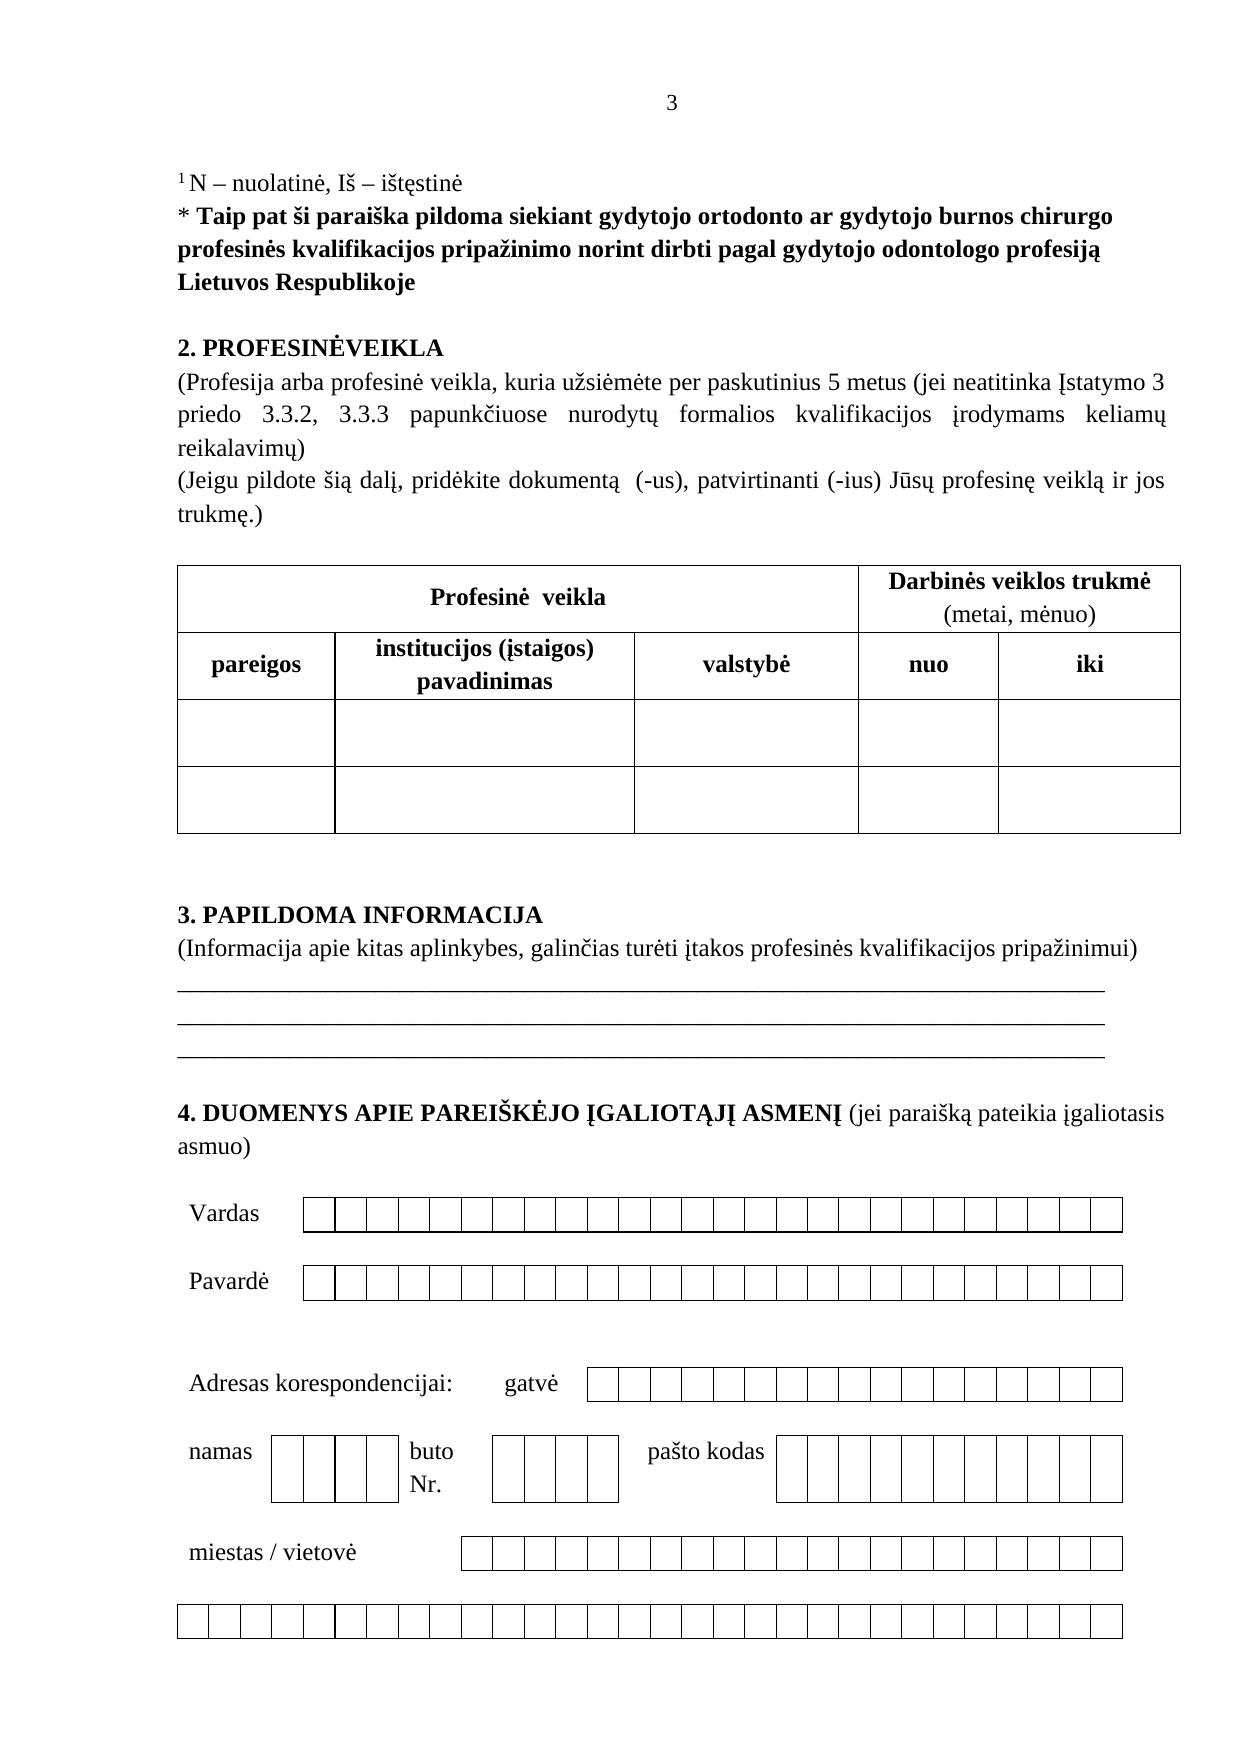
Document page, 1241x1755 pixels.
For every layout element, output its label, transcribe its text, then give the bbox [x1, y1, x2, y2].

table_cell [997, 1605, 1027, 1638]
table_cell [777, 1605, 807, 1638]
table_header [1091, 1198, 1122, 1231]
text 2. PROFESINĖVEIKLA [177, 333, 1167, 362]
table_cell [965, 1537, 996, 1570]
text _ [177, 999, 1167, 1028]
table_header [556, 1198, 587, 1231]
table_cell [430, 1266, 461, 1299]
table_cell Adresas korespondencijai: [177, 1367, 493, 1401]
table_cell [635, 767, 858, 833]
table_cell [588, 1436, 618, 1502]
table_cell [177, 1334, 1122, 1367]
table_cell Pavardė [177, 1265, 303, 1299]
table_cell [871, 1605, 901, 1638]
table_cell [178, 1605, 208, 1638]
table_header [651, 1198, 681, 1231]
table_cell [430, 1605, 461, 1638]
table_cell [304, 1266, 334, 1299]
table_cell [682, 1537, 713, 1570]
table_cell [525, 1436, 555, 1502]
text * Taip pat ši paraiška pildoma siekiant gydytojo ortodonto ar gydytojo burnos chirurgo profesinės kvalifikacijos pripažinimo norint dirbti pagal gydytojo odontologo profesiją Lietuvos Respublikoje [177, 201, 1167, 296]
table_cell [367, 1266, 398, 1299]
table_cell [965, 1368, 996, 1401]
table_header [304, 1198, 334, 1231]
table_cell [1060, 1537, 1090, 1570]
table_cell [1091, 1266, 1122, 1299]
table_cell [1091, 1605, 1122, 1638]
table_cell [714, 1605, 744, 1638]
table_header [745, 1198, 776, 1231]
table_header [808, 1198, 838, 1231]
table_cell [178, 700, 334, 766]
table_cell [839, 1368, 870, 1401]
text (Jeigu pildote šią dalį, pridėkite dokumentą (-us), patvirtinanti (-ius) Jūsų profesinę veiklą ir jos trukmę.) [177, 466, 1167, 527]
table_header [588, 1198, 618, 1231]
table_cell [1028, 1436, 1059, 1502]
table_cell [556, 1436, 587, 1502]
table_cell [177, 1401, 1122, 1435]
table_cell namas [177, 1435, 271, 1502]
table_cell [651, 1537, 681, 1570]
table_cell [462, 1537, 492, 1570]
table_cell [399, 1605, 429, 1638]
table_cell [556, 1605, 587, 1638]
table_cell [997, 1266, 1027, 1299]
table_cell [588, 1368, 618, 1401]
table_cell [525, 1266, 555, 1299]
table_cell [1060, 1605, 1090, 1638]
table_cell [997, 1436, 1027, 1502]
table_cell valstybė [635, 633, 858, 699]
table_cell [272, 1436, 303, 1502]
table_header [1060, 1198, 1090, 1231]
table_cell [714, 1537, 744, 1570]
table_cell [745, 1368, 776, 1401]
table_cell [1060, 1436, 1090, 1502]
table_cell [871, 1537, 901, 1570]
table_cell miestas / vietovė [177, 1536, 461, 1570]
table_cell [525, 1605, 555, 1638]
table_cell [462, 1266, 492, 1299]
text _ [177, 1032, 1167, 1061]
table_cell [493, 1266, 524, 1299]
table_cell [934, 1266, 964, 1299]
table_header [619, 1198, 650, 1231]
table_cell [1028, 1605, 1059, 1638]
table_cell pareigos [178, 633, 334, 699]
table_cell [304, 1605, 334, 1638]
table_cell [859, 767, 998, 833]
table_cell [493, 1537, 524, 1570]
table_cell [336, 1436, 366, 1502]
table_cell [745, 1537, 776, 1570]
table_cell [965, 1266, 996, 1299]
table_cell [777, 1266, 807, 1299]
table_cell [859, 700, 998, 766]
table_header [871, 1198, 901, 1231]
table_header [430, 1198, 461, 1231]
table_cell [493, 1605, 524, 1638]
table_header [997, 1198, 1027, 1231]
table_header [399, 1198, 429, 1231]
table_header [493, 1198, 524, 1231]
table_cell [1060, 1368, 1090, 1401]
table_header [934, 1198, 964, 1231]
table_cell [808, 1605, 838, 1638]
table_cell [367, 1605, 398, 1638]
table_cell [871, 1266, 901, 1299]
table_cell [997, 1537, 1027, 1570]
table_cell [902, 1605, 933, 1638]
table_cell [934, 1537, 964, 1570]
table_cell [902, 1537, 933, 1570]
table_cell [209, 1605, 240, 1638]
table_cell [1028, 1368, 1059, 1401]
text (Profesija arba profesinė veikla, kuria užsiėmėte per paskutinius 5 metus (jei neatitinka Įstatymo 3 priedo 3.3.2, 3.3.3 papunkčiuose nurodytų formalios kvalifikacijos įrodymams keliamų reikalavimų) [177, 367, 1167, 461]
table_cell gatvė [493, 1367, 587, 1401]
table_cell [871, 1368, 901, 1401]
table_cell [177, 1300, 1122, 1333]
table_cell [902, 1368, 933, 1401]
table_cell [714, 1266, 744, 1299]
table_cell [177, 1502, 1122, 1536]
table_header [525, 1198, 555, 1231]
table_cell [682, 1368, 713, 1401]
table_cell [965, 1436, 996, 1502]
table_cell [714, 1368, 744, 1401]
table_cell [619, 1537, 650, 1570]
table_cell [839, 1537, 870, 1570]
table_header [839, 1198, 870, 1231]
table_cell [808, 1368, 838, 1401]
table_cell [1091, 1368, 1122, 1401]
table_cell [808, 1436, 838, 1502]
table_cell pašto kodas [619, 1435, 776, 1502]
table_cell [902, 1436, 933, 1502]
table_cell [839, 1266, 870, 1299]
table_cell [272, 1605, 303, 1638]
table_header [462, 1198, 492, 1231]
text 1 N – nuolatinė, Iš – ištęstinė [177, 168, 1167, 197]
text 3. PAPILDOMA INFORMACIJA [177, 900, 1167, 929]
table_cell [1028, 1537, 1059, 1570]
text _ [177, 966, 1167, 995]
table_cell [682, 1605, 713, 1638]
table_cell [999, 700, 1180, 766]
table_cell [839, 1436, 870, 1502]
table_cell [934, 1436, 964, 1502]
table_cell [902, 1266, 933, 1299]
table_header [777, 1198, 807, 1231]
table_header Profesinė veikla [178, 566, 858, 632]
table_header [336, 1198, 366, 1231]
table_cell [839, 1605, 870, 1638]
table_cell [619, 1266, 650, 1299]
table_cell [999, 767, 1180, 833]
table_cell [399, 1266, 429, 1299]
table_cell [1091, 1537, 1122, 1570]
table_header [902, 1198, 933, 1231]
table_header [682, 1198, 713, 1231]
table_cell nuo [859, 633, 998, 699]
table_cell [493, 1436, 524, 1502]
table_cell institucijos (įstaigos) pavadinimas [336, 633, 634, 699]
table_cell [177, 1231, 1122, 1265]
table_cell [178, 767, 334, 833]
table_cell [745, 1266, 776, 1299]
table_header [714, 1198, 744, 1231]
table_cell [651, 1605, 681, 1638]
table_cell [556, 1266, 587, 1299]
text 4. DUOMENYS APIE PAREIŠKĖJO ĮGALIOTĄJĮ ASMENĮ (jei paraišką pateikia įgaliotasis asmuo) [177, 1098, 1167, 1160]
table_cell [871, 1436, 901, 1502]
table_cell [997, 1368, 1027, 1401]
table_cell [934, 1605, 964, 1638]
table_cell [336, 1605, 366, 1638]
table_cell iki [999, 633, 1180, 699]
table_cell [682, 1266, 713, 1299]
table_header Darbinės veiklos trukmė (metai, mėnuo) [859, 566, 1180, 632]
table_cell [777, 1368, 807, 1401]
table_cell [462, 1605, 492, 1638]
table_cell [965, 1605, 996, 1638]
table_cell [619, 1605, 650, 1638]
table_cell [367, 1436, 398, 1502]
table_cell [588, 1605, 618, 1638]
table_header [367, 1198, 398, 1231]
table_cell [241, 1605, 271, 1638]
table_cell [1091, 1436, 1122, 1502]
table_cell [336, 1266, 366, 1299]
text (Informacija apie kitas aplinkybes, galinčias turėti įtakos profesinės kvalifikacijos pripažinimui) [177, 933, 1167, 962]
table_cell [588, 1266, 618, 1299]
table_cell [651, 1266, 681, 1299]
table_cell [777, 1436, 807, 1502]
table_cell [808, 1537, 838, 1570]
table_header Vardas [177, 1197, 303, 1231]
table_cell [336, 700, 634, 766]
table_cell [304, 1436, 334, 1502]
table_header [1028, 1198, 1059, 1231]
table_cell [635, 700, 858, 766]
table_cell [177, 1570, 1122, 1604]
table_cell [934, 1368, 964, 1401]
table_cell [777, 1537, 807, 1570]
table_cell [336, 767, 634, 833]
table_cell [619, 1368, 650, 1401]
table_cell [808, 1266, 838, 1299]
table_cell [525, 1537, 555, 1570]
table_cell [588, 1537, 618, 1570]
table_cell [1060, 1266, 1090, 1299]
table_header [965, 1198, 996, 1231]
table_cell [1028, 1266, 1059, 1299]
table_cell [651, 1368, 681, 1401]
table_cell buto Nr. [399, 1435, 492, 1502]
table_cell [745, 1605, 776, 1638]
table_cell [556, 1537, 587, 1570]
